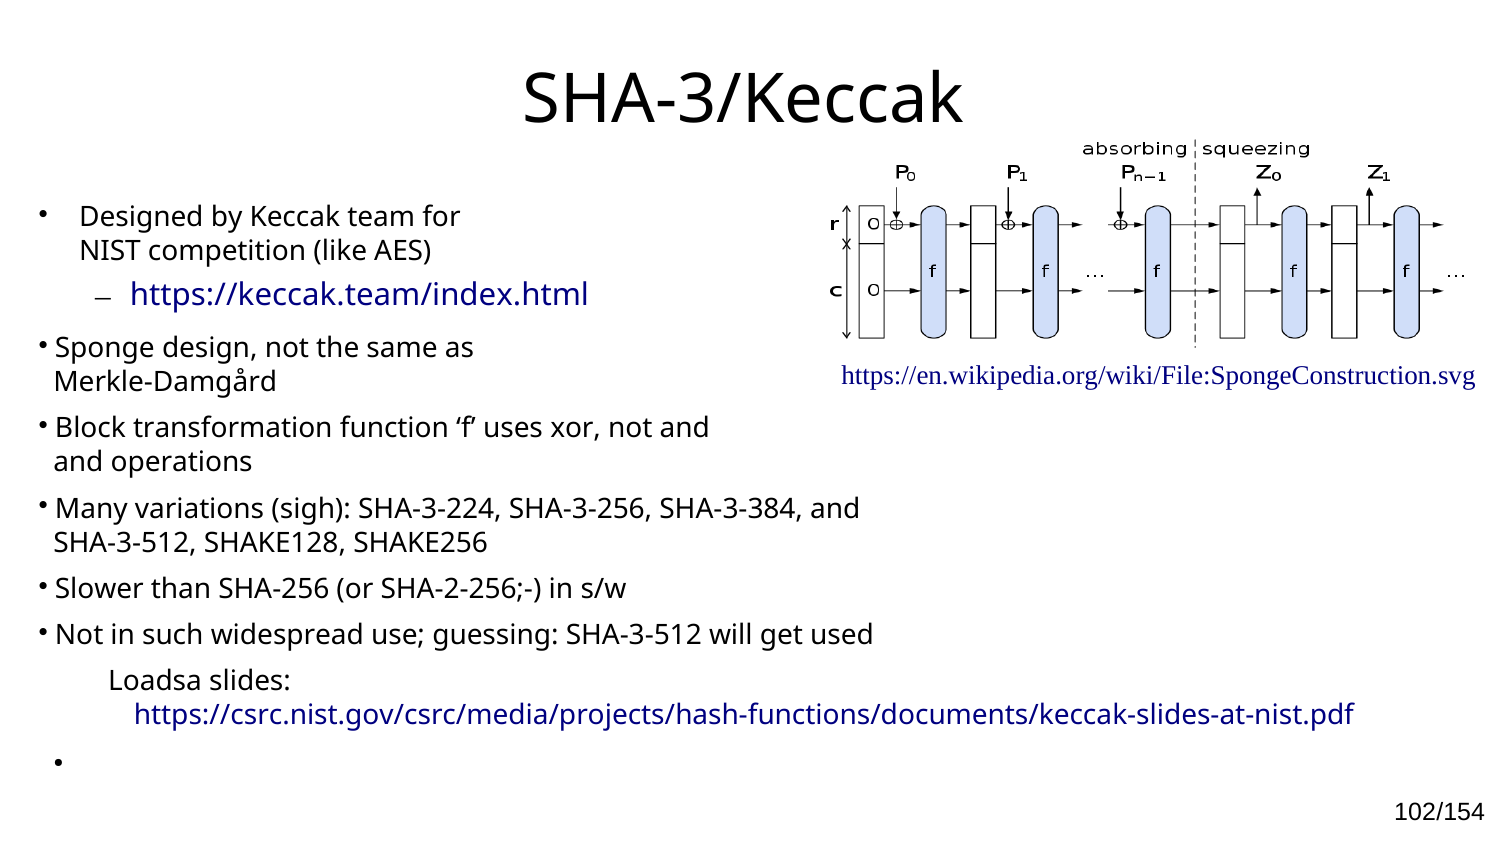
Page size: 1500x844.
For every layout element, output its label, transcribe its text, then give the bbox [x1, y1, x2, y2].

picture [817, 132, 1477, 355]
title SHA-3/Keccak [106, 4, 1382, 145]
text_box https://en.wikipedia.org/wiki/File:SpongeConstruction.svg [1418, 349, 1495, 407]
list Designed by Keccak team for NIST competition (like AES) https://keccak.team/index.html Sponge design, not the same as Merkle-Damgård Block transformation function ‘f’ uses xor, not and and operations Many variations (sigh): SHA-3-224, SHA-3-256, SHA-3-384, and SHA-3-512, SHAKE128, SHAKE256 Slower than SHA-256 (or SHA-2-256;-) in s/w Not in such widespread use; guessing: SHA-3-512 will get used Loadsa slides: https://csrc.nist.gov/csrc/media/projects/hash-functions/documents/keccak-slides-at-nist.pdf [23, 145, 1418, 745]
